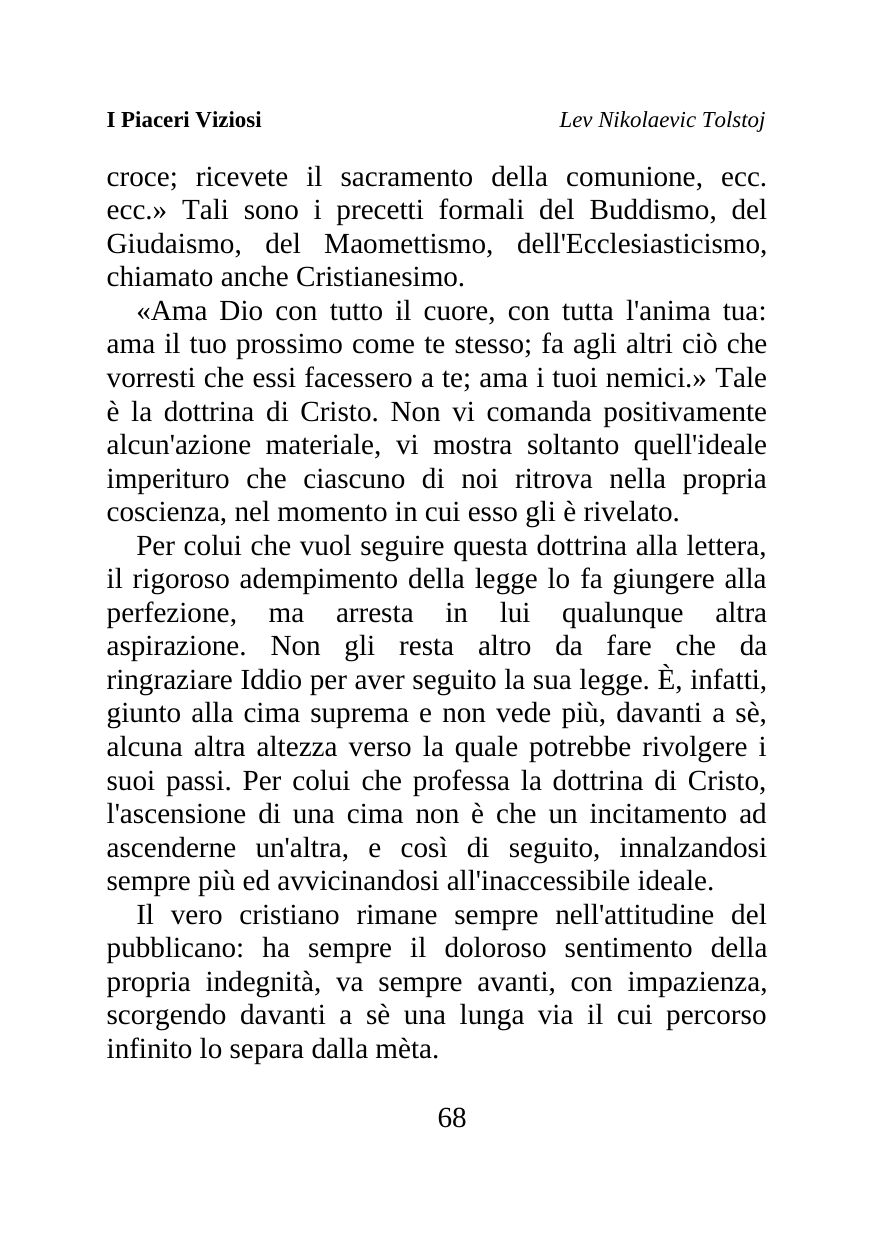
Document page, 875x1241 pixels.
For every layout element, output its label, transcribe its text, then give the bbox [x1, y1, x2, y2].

text «Ama Dio con tutto il cuore, con tutta l'anima tua: ama il tuo prossimo come te stesso; fa agli altri ciò che vorresti che essi facessero a te; ama i tuoi nemici.» Tale è la dottrina di Cristo. Non vi comanda positivamente alcun'azione materiale, vi mostra soltanto quell'ideale imperituro che ciascuno di noi ritrova nella propria coscienza, nel momento in cui esso gli è rivelato. [106, 293, 768, 528]
text croce; ricevete il sacramento della comunione, ecc. ecc.» Tali sono i precetti formali del Buddismo, del Giudaismo, del Maomettismo, dell'Ecclesiasticismo, chiamato anche Cristianesimo. [106, 159, 768, 293]
text Per colui che vuol seguire questa dottrina alla lettera, il rigoroso adempimento della legge lo fa giungere alla perfezione, ma arresta in lui qualunque altra aspirazione. Non gli resta altro da fare che da ringraziare Iddio per aver seguito la sua legge. È, infatti, giunto alla cima suprema e non vede più, davanti a sè, alcuna altra altezza verso la quale potrebbe rivolgere i suoi passi. Per colui che professa la dottrina di Cristo, l'ascensione di una cima non è che un incitamento ad ascenderne un'altra, e così di seguito, innalzandosi sempre più ed avvicinandosi all'inaccessibile ideale. [106, 528, 768, 897]
text Il vero cristiano rimane sempre nell'attitudine del pubblicano: ha sempre il doloroso sentimento della propria indegnità, va sempre avanti, con impazienza, scorgendo davanti a sè una lunga via il cui percorso infinito lo separa dalla mèta. [106, 897, 768, 1064]
